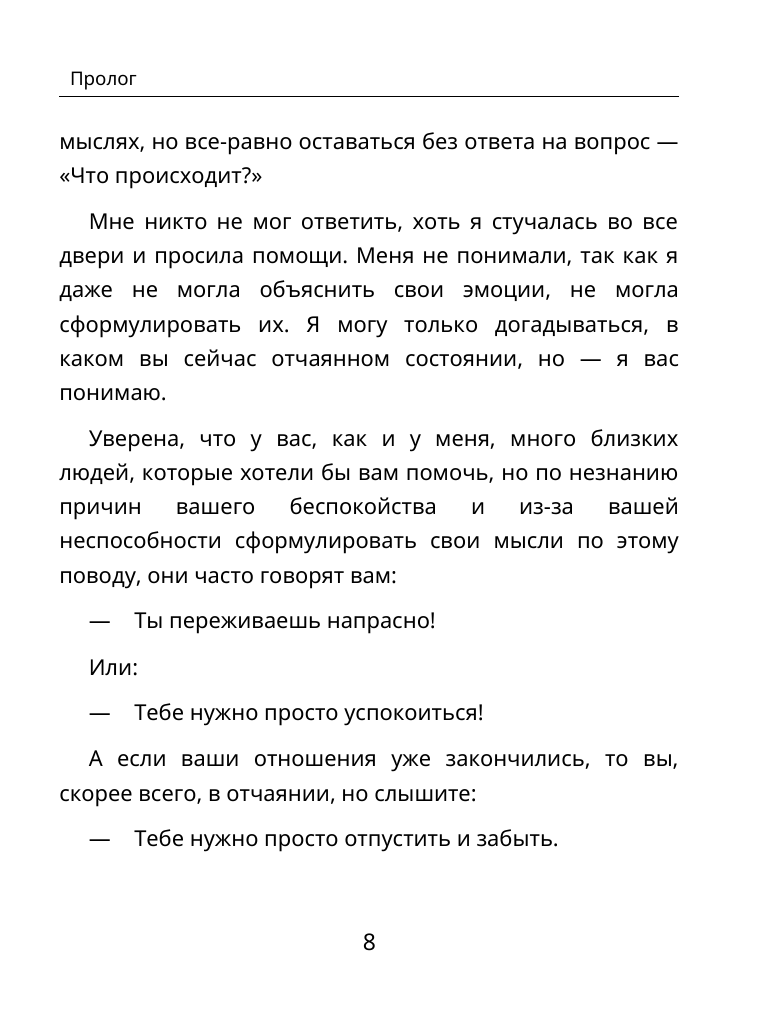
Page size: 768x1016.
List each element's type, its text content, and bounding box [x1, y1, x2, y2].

text Или: [59, 651, 679, 681]
text Мне никто не мог ответить, хоть я стучалась во все двери и просила помощи. Меня не понимали, так как я даже не могла объяснить свои эмоции, не могла сформулировать их. Я могу только догадываться, в каком вы сейчас отчаянном состоянии, но — я вас понимаю. [59, 206, 679, 407]
text Уверена, что у вас, как и у меня, много близких людей, которые хотели бы вам помочь, но по незнанию причин вашего беспокойства и из-за вашей неспособности сформулировать свои мысли по этому поводу, они часто говорят вам: [59, 423, 679, 589]
text мыслях, но все-равно оставаться без ответа на вопрос — «Что происходит?» [59, 126, 679, 190]
text А если ваши отношения уже закончились, то вы, скорее всего, в отчаянии, но слышите: [59, 743, 679, 807]
list Тебе нужно просто успокоиться! [59, 697, 679, 727]
list Ты переживаешь напрасно! [59, 606, 679, 635]
list Тебе нужно просто отпустить и забыть. [59, 823, 679, 853]
